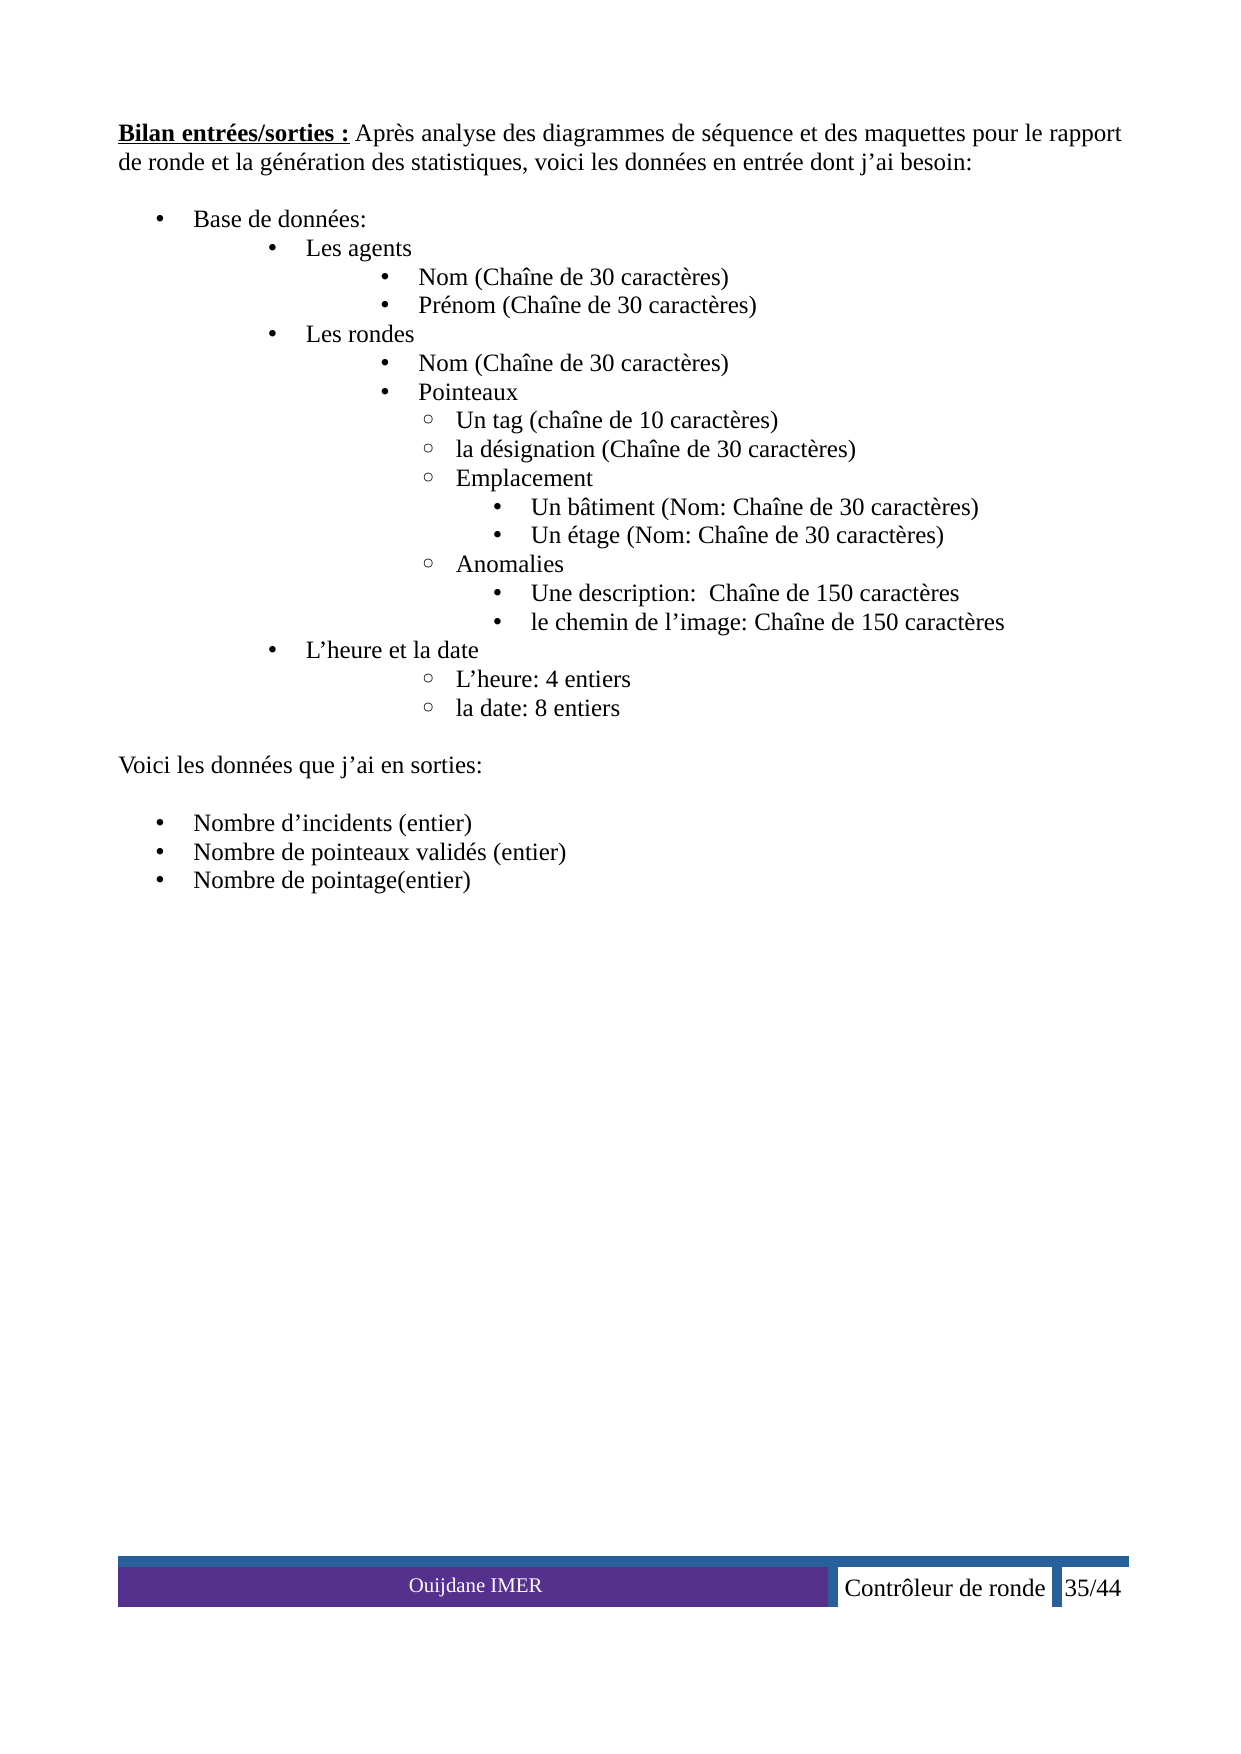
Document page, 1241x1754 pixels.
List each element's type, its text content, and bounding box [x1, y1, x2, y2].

list Pointeaux [381, 377, 1122, 406]
list Nom (Chaîne de 30 caractères) [381, 348, 1122, 377]
list Un bâtiment (Nom: Chaîne de 30 caractères) [493, 492, 1122, 521]
text Bilan entrées/sorties : Après analyse des diagrammes de séquence et des maquettes pour le rapport de ronde et la génération des statistiques, voici les données en entrée dont j’ai besoin: [118, 118, 1122, 176]
list Un étage (Nom: Chaîne de 30 caractères) [493, 521, 1122, 549]
list Base de données: [156, 204, 1122, 233]
list Emplacement [418, 463, 1122, 492]
list la désignation (Chaîne de 30 caractères) [418, 434, 1122, 463]
list le chemin de l’image: Chaîne de 150 caractères [493, 607, 1122, 636]
list Nom (Chaîne de 30 caractères) [381, 262, 1122, 291]
list Les agents [268, 233, 1122, 262]
list Anomalies [418, 549, 1122, 578]
list Une description: Chaîne de 150 caractères [493, 578, 1122, 607]
list Nombre d’incidents (entier) [156, 808, 1122, 837]
list la date: 8 entiers [418, 693, 1122, 722]
list L’heure et la date [268, 636, 1122, 664]
list Nombre de pointeaux validés (entier) [156, 837, 1122, 866]
list Nombre de pointage(entier) [156, 866, 1122, 894]
list Prénom (Chaîne de 30 caractères) [381, 291, 1122, 319]
list Les rondes [268, 319, 1122, 348]
list L’heure: 4 entiers [418, 664, 1122, 693]
text Voici les données que j’ai en sorties: [118, 751, 1122, 779]
list Un tag (chaîne de 10 caractères) [418, 406, 1122, 434]
